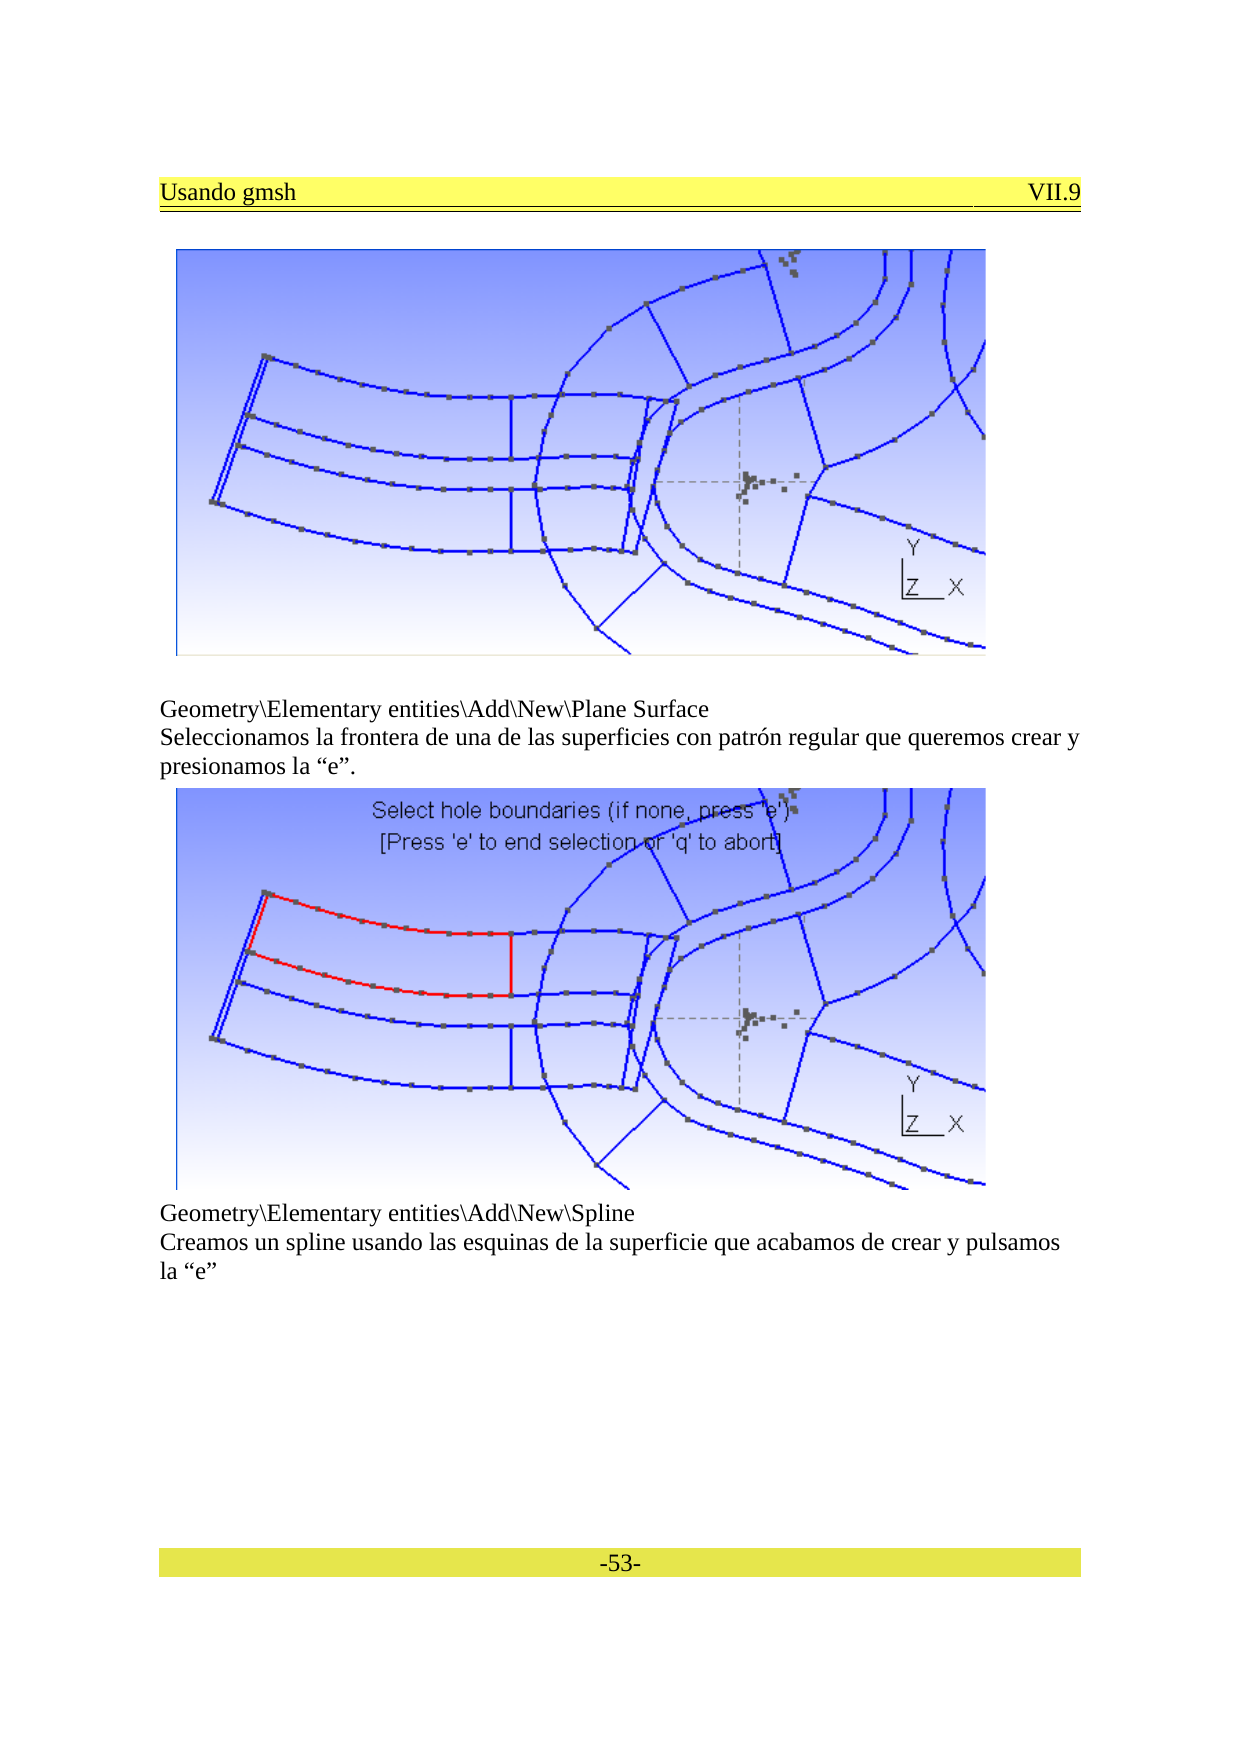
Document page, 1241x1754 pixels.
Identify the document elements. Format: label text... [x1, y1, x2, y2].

picture [176, 788, 986, 1190]
text Geometry\Elementary entities\Add\New\Plane Surface [159, 694, 1081, 722]
text Seleccionamos la frontera de una de las superficies con patrón regular que queremos crear y presionamos la “e”. [159, 722, 1081, 780]
text Geometry\Elementary entities\Add\New\Spline [159, 1198, 1081, 1227]
text Creamos un spline usando las esquinas de la superficie que acabamos de crear y pulsamos la “e” [159, 1227, 1081, 1284]
picture [176, 249, 986, 656]
